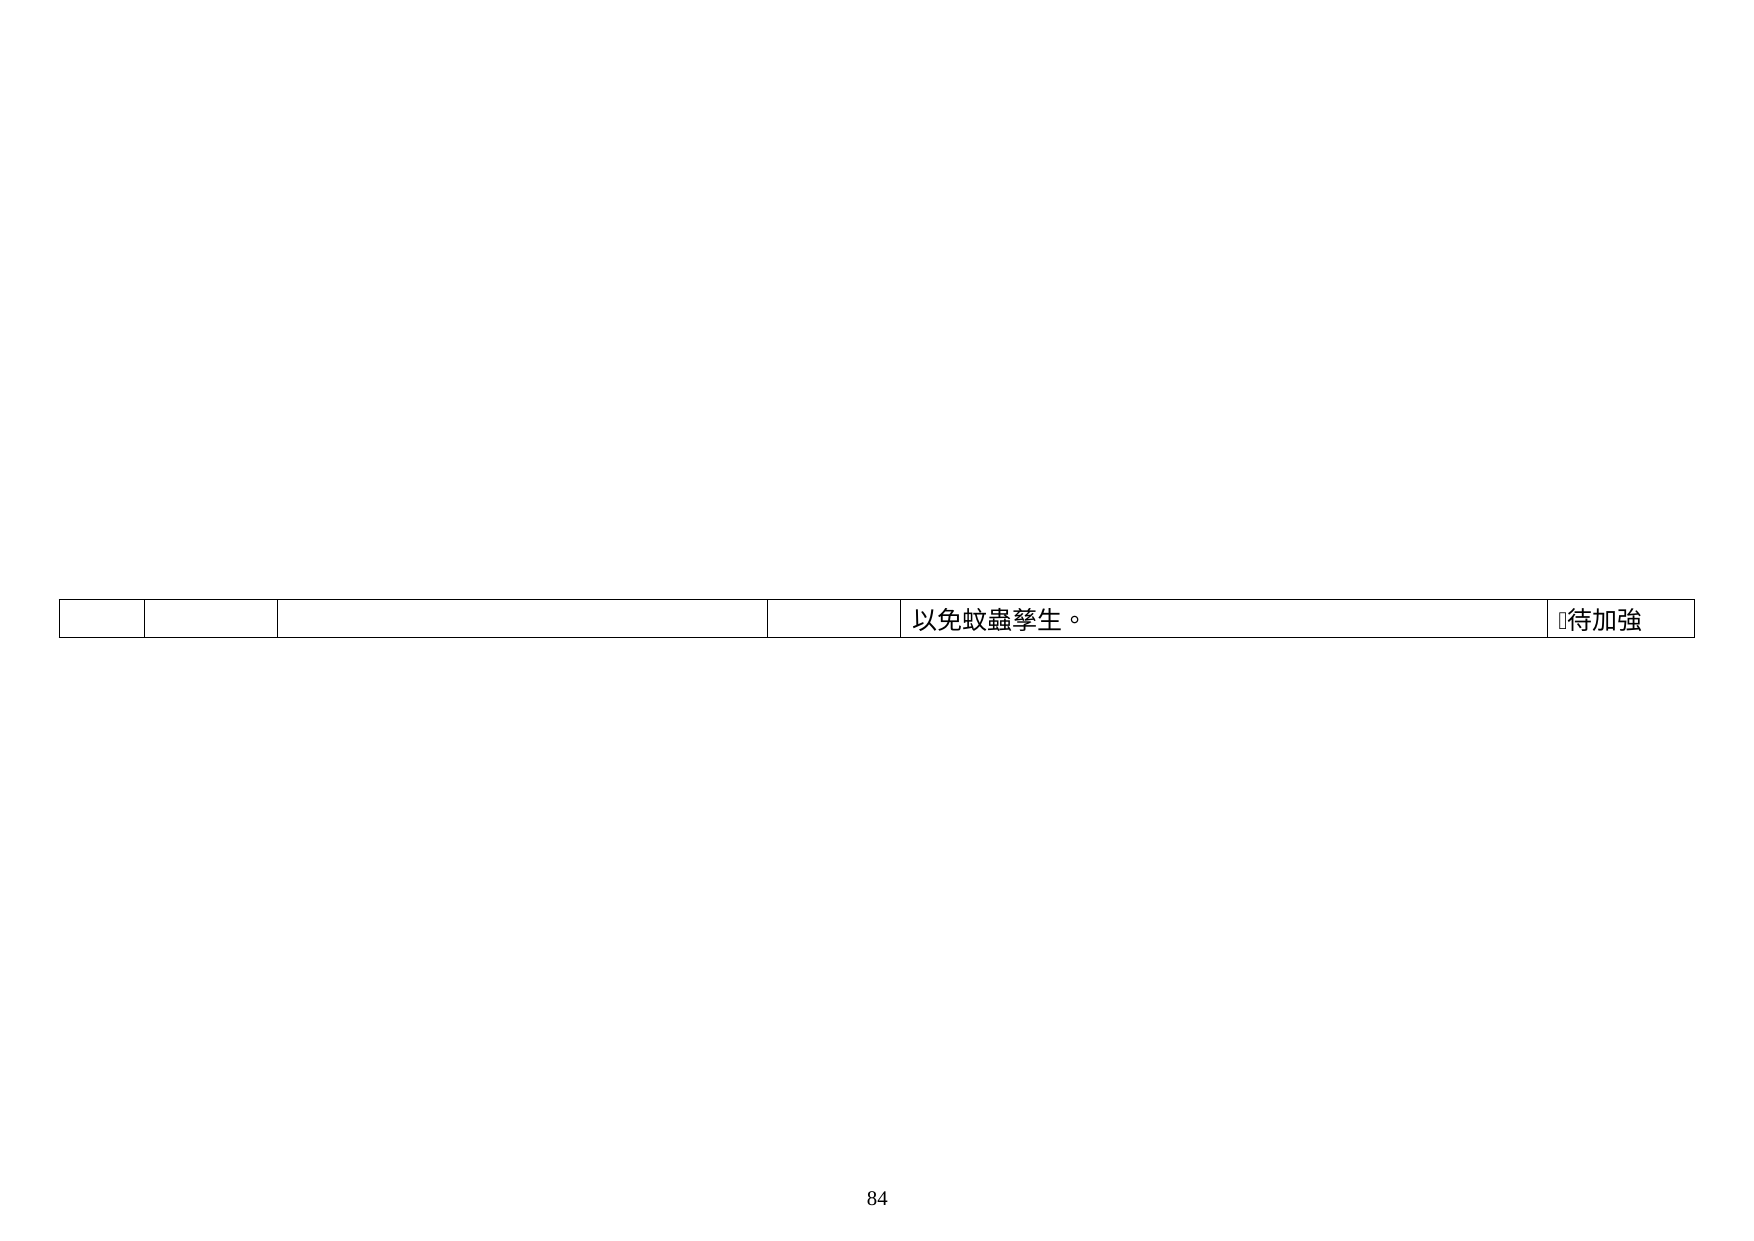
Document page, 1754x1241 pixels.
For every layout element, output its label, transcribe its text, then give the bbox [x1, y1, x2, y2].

table_cell [60, 600, 144, 637]
table_cell [145, 600, 277, 637]
table_cell 待加強 [1548, 600, 1694, 637]
table_cell [768, 600, 900, 637]
table_cell [278, 600, 767, 637]
table_cell 以免蚊蟲孳生。 [901, 600, 1547, 637]
